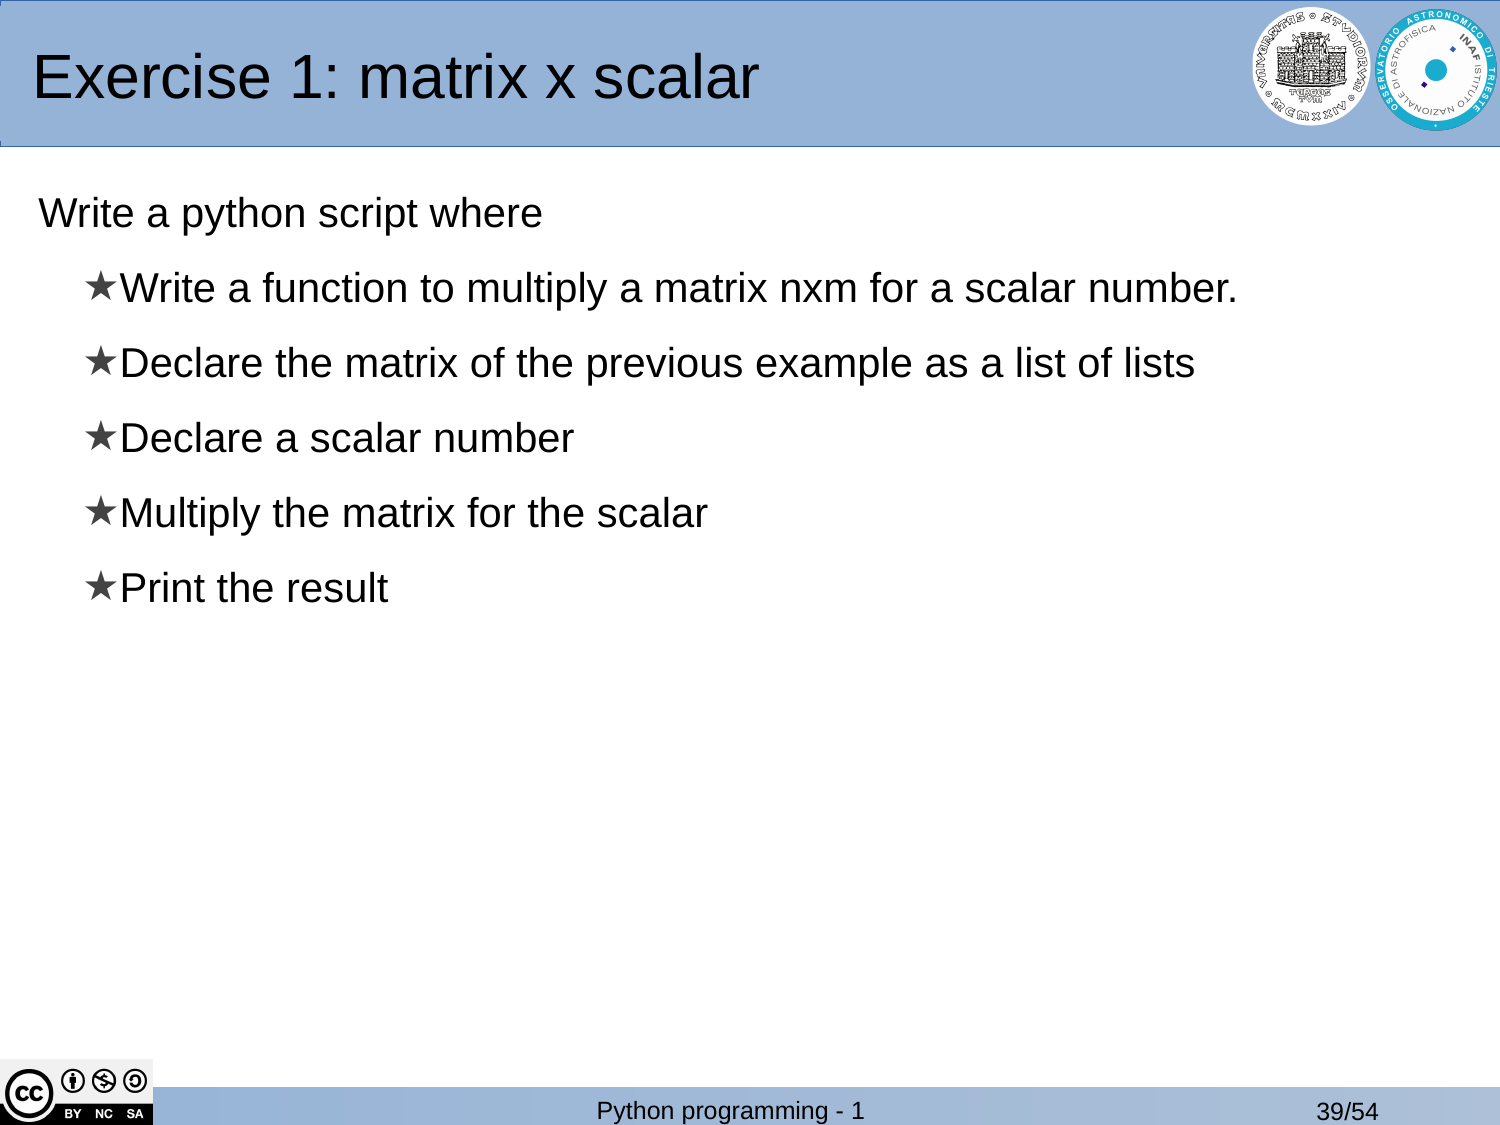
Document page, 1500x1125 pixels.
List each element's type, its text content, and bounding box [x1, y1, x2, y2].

list Write a python script where Write a function to multiply a matrix nxm for a scalar number. Declare the matrix of the previous example as a list of lists Declare a scalar number Multiply the matrix for the scalar Print the result [23, 153, 1500, 1054]
picture [0, 1059, 153, 1125]
picture [1253, 0, 1500, 153]
text_box Exercise 1: matrix x scalar [0, 5, 1253, 141]
